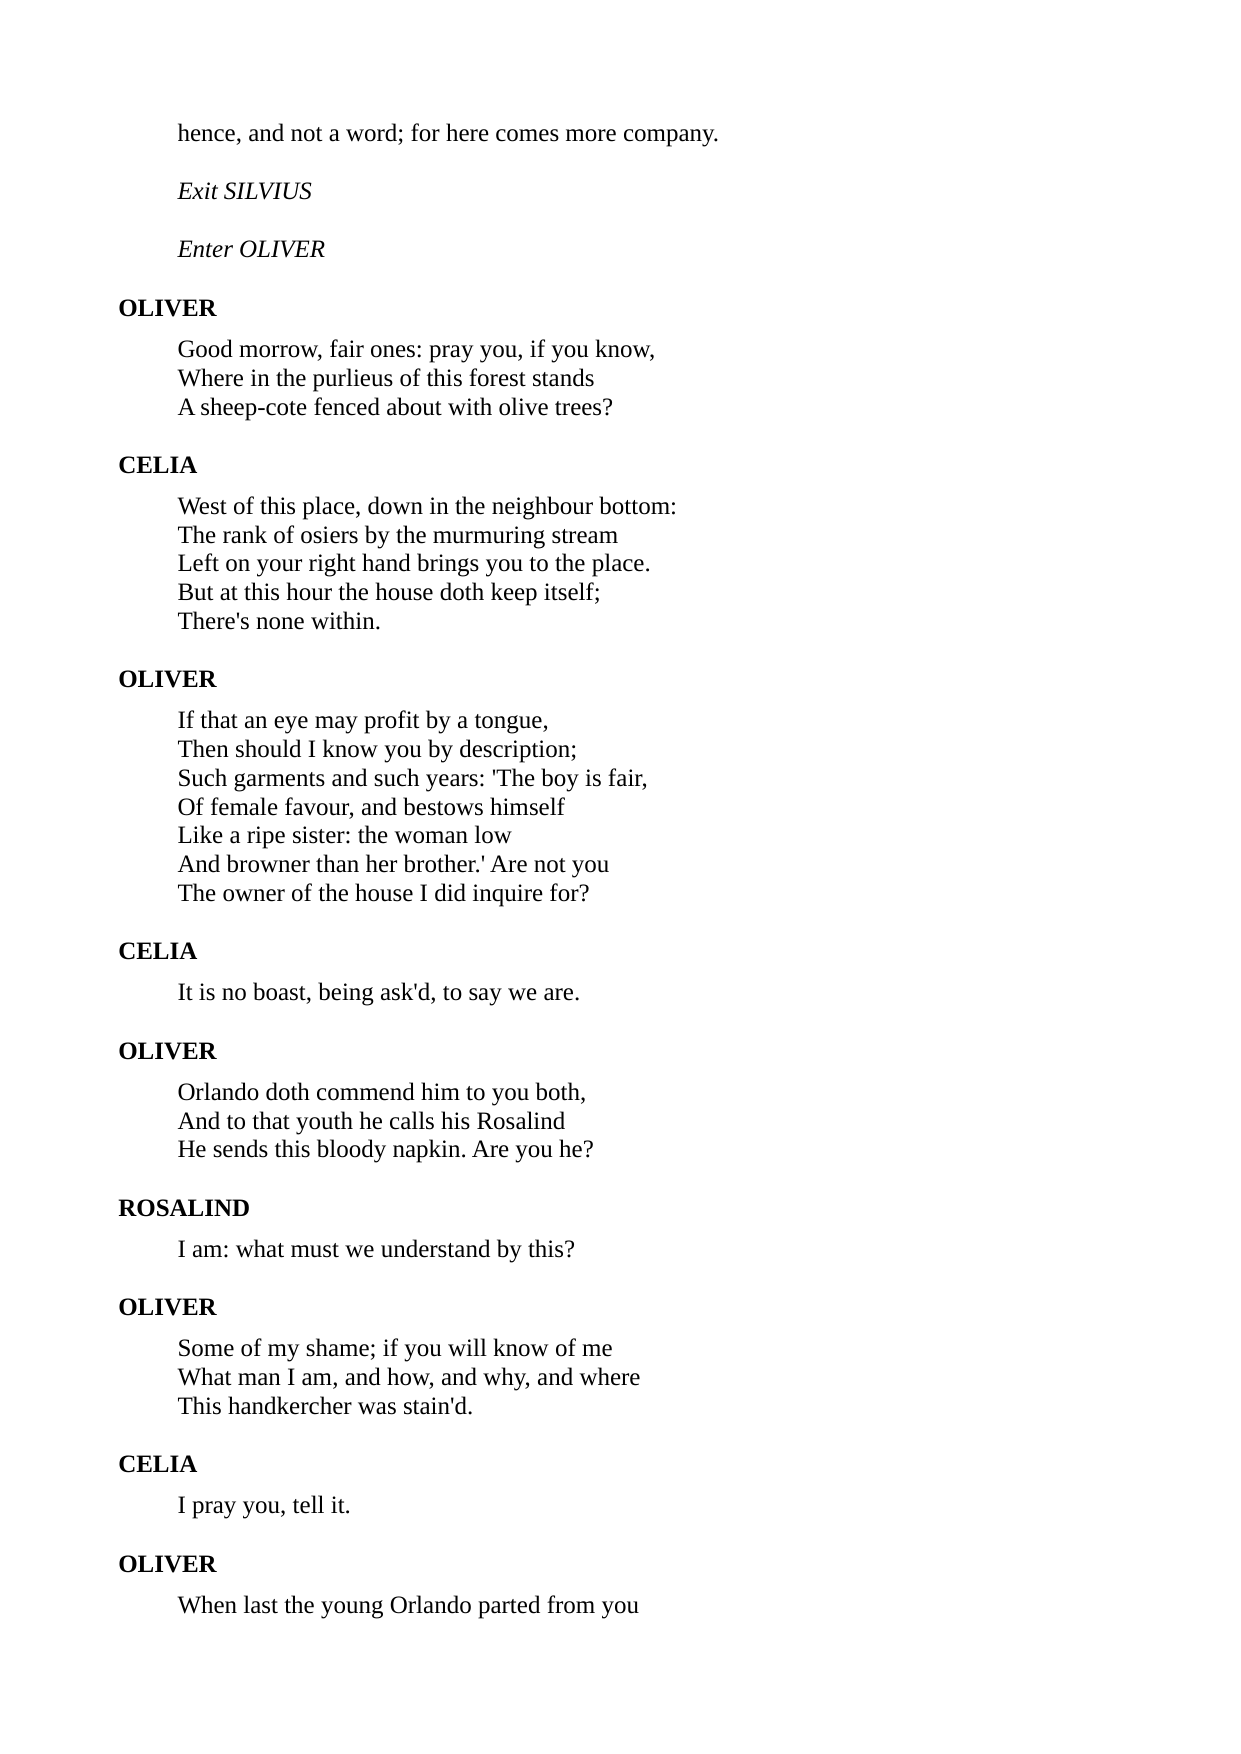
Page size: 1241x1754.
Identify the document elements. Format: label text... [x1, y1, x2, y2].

text When last the young Orlando parted from you [177, 1590, 1063, 1619]
text OLIVER [118, 1549, 1122, 1577]
text Some of my shame; if you will know of me What man I am, and how, and why, and where This handkercher was stain'd. [177, 1333, 1063, 1420]
text I pray you, tell it. [177, 1490, 1063, 1519]
text Orlando doth commend him to you both, And to that youth he calls his Rosalind He sends this bloody napkin. Are you he? [177, 1077, 1063, 1163]
text Exit SILVIUS [177, 176, 1063, 205]
text CELIA [118, 450, 1122, 478]
text CELIA [118, 936, 1122, 965]
text Good morrow, fair ones: pray you, if you know, Where in the purlieus of this forest stands A sheep-cote fenced about with olive trees? [177, 334, 1063, 420]
text West of this place, down in the neighbour bottom: The rank of osiers by the murmuring stream Left on your right hand brings you to the place. But at this hour the house doth keep itself; There's none within. [177, 491, 1063, 635]
text OLIVER [118, 1036, 1122, 1064]
text hence, and not a word; for here comes more company. [177, 118, 1063, 147]
text OLIVER [118, 293, 1122, 322]
text I am: what must we understand by this? [177, 1234, 1063, 1263]
text CELIA [118, 1449, 1122, 1478]
text If that an eye may profit by a tongue, Then should I know you by description; Such garments and such years: 'The boy is fair, Of female favour, and bestows himself Like a ripe sister: the woman low And browner than her brother.' Are not you The owner of the house I did inquire for? [177, 706, 1063, 907]
text OLIVER [118, 664, 1122, 693]
text ROSALIND [118, 1193, 1122, 1221]
text OLIVER [118, 1292, 1122, 1321]
text Enter OLIVER [177, 234, 1063, 263]
text It is no boast, being ask'd, to say we are. [177, 977, 1063, 1006]
